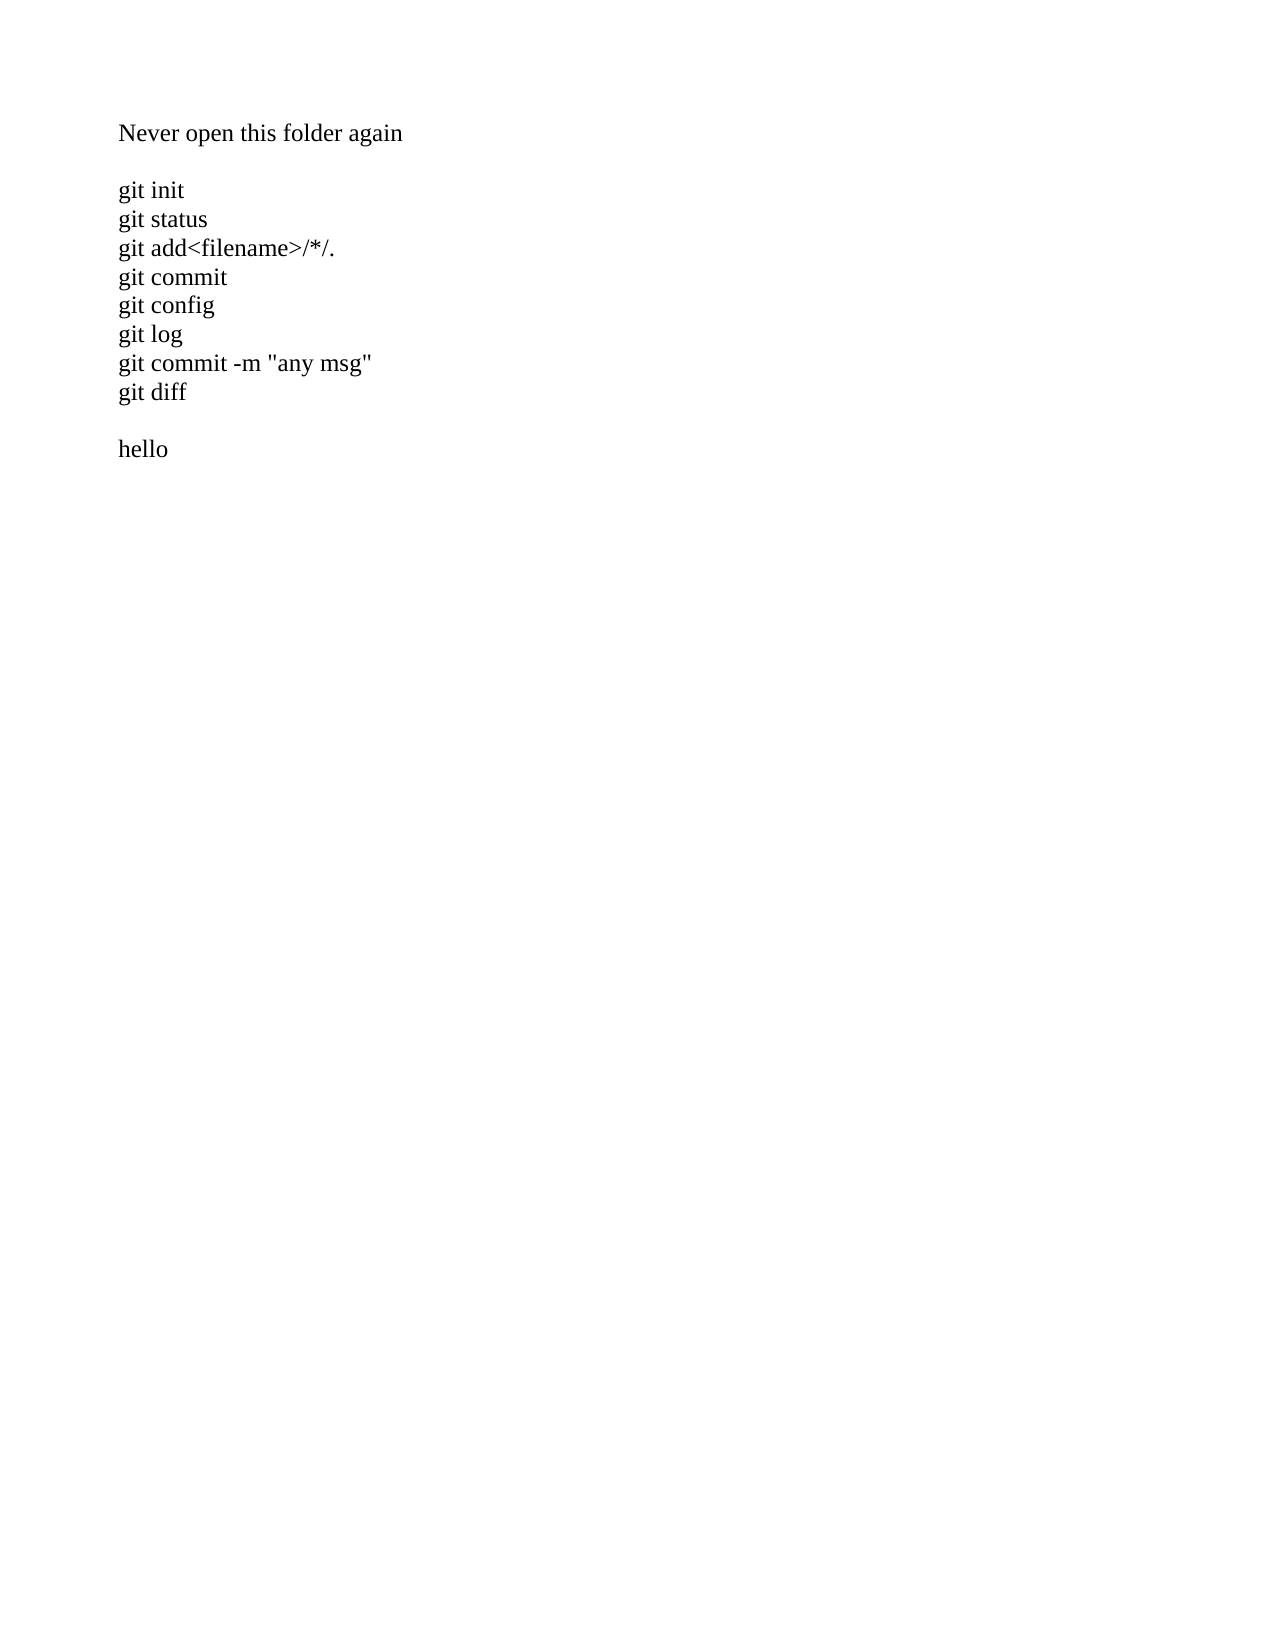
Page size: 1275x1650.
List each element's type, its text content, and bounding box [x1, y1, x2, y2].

text git config [118, 291, 1157, 319]
text git add<filename>/*/. [118, 233, 1157, 262]
text Never open this folder again [118, 118, 1157, 147]
text git log [118, 319, 1157, 348]
text git diff [118, 377, 1157, 406]
text git commit [118, 262, 1157, 291]
text hello [118, 434, 1157, 463]
text git commit -m "any msg" [118, 348, 1157, 377]
text git status [118, 204, 1157, 233]
text git init [118, 176, 1157, 204]
